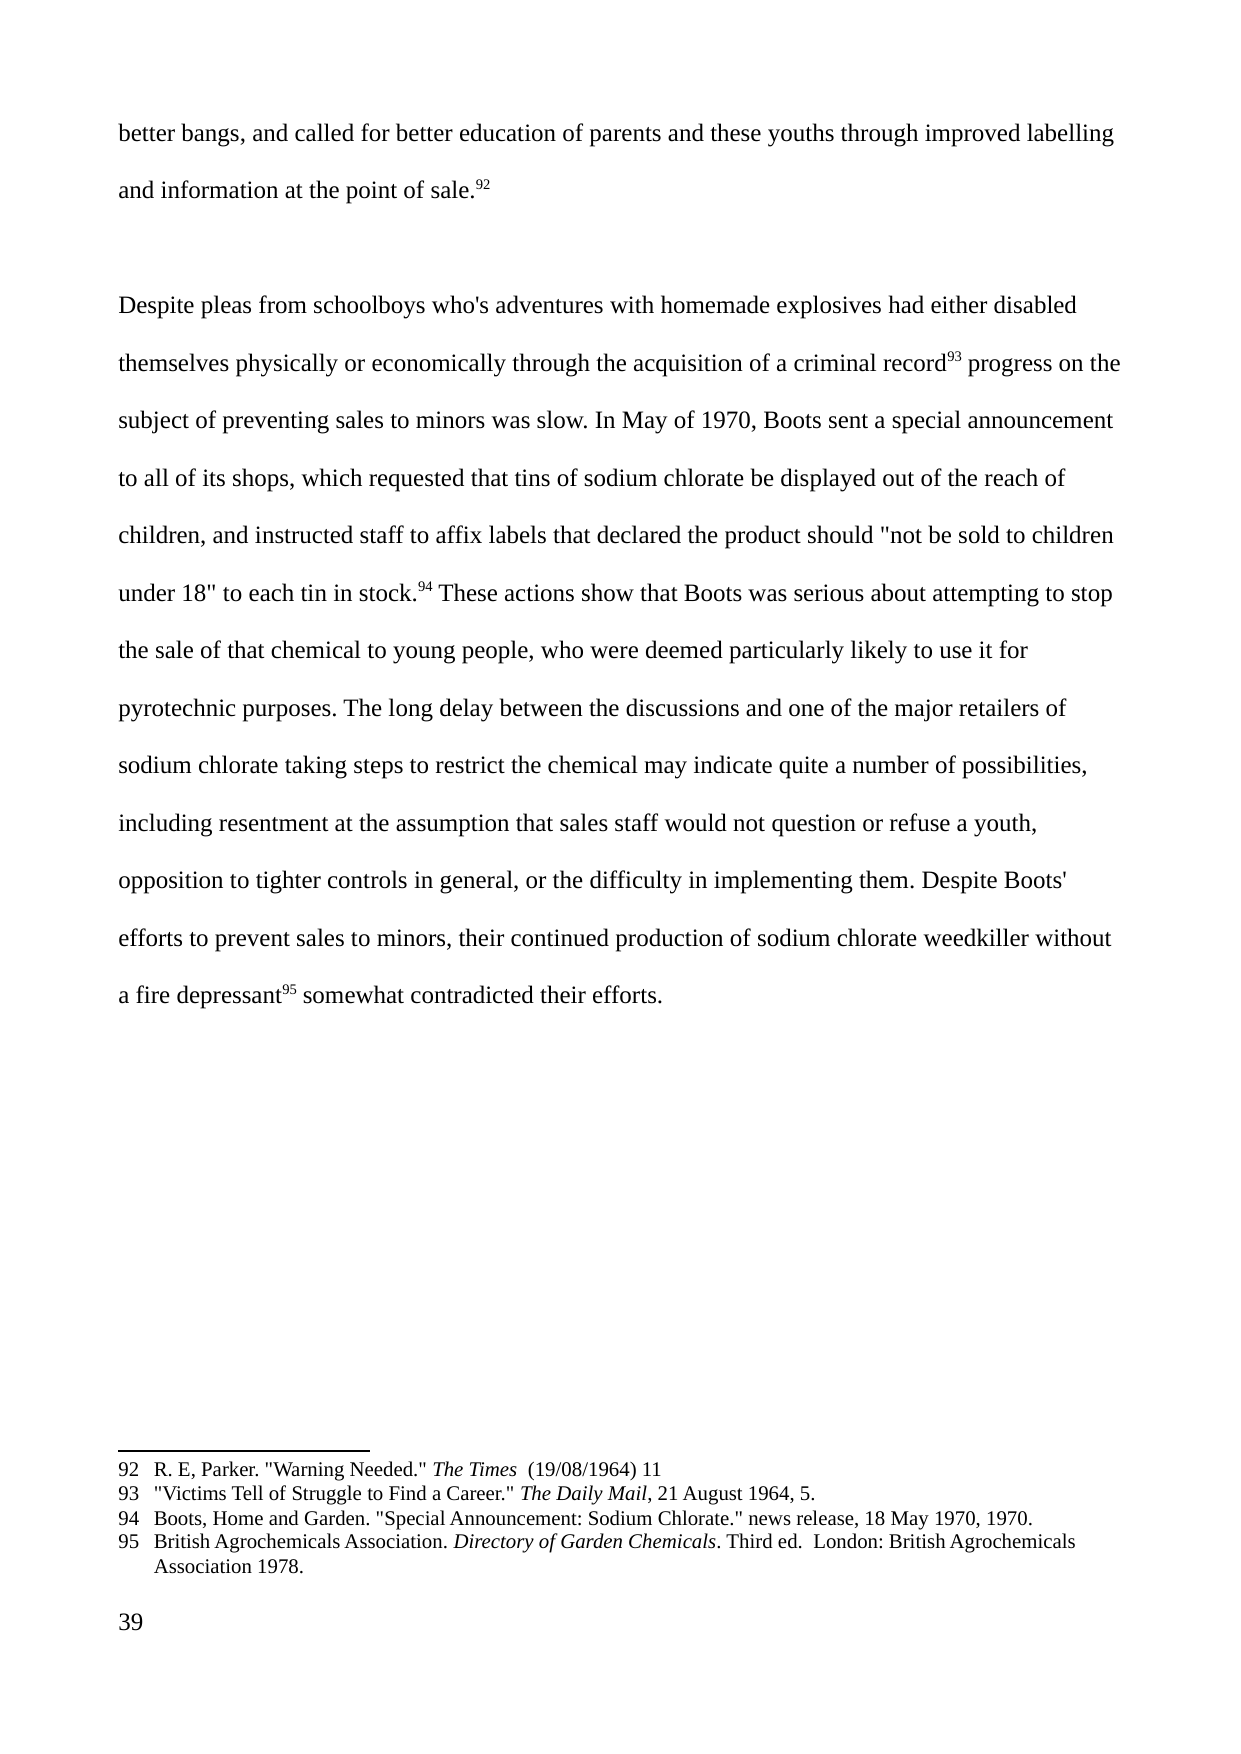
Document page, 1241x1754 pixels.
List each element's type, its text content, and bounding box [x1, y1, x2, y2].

text R. E, Parker. "Warning Needed." The Times (19/08/1964) 11 [118, 1457, 1122, 1481]
text Boots, Home and Garden. "Special Announcement: Sodium Chlorate." news release, 18 May 1970, 1970. [118, 1505, 1122, 1529]
text "Victims Tell of Struggle to Find a Career." The Daily Mail, 21 August 1964, 5. [118, 1481, 1122, 1505]
text British Agrochemicals Association. Directory of Garden Chemicals. Third ed. London: British Agrochemicals Association 1978. [118, 1529, 1122, 1578]
text Despite pleas from schoolboys who's adventures with homemade explosives had either disabled themselves physically or economically through the acquisition of a criminal record progress on the subject of preventing sales to minors was slow. In May of 1970, Boots sent a special announcement to all of its shops, which requested that tins of sodium chlorate be displayed out of the reach of children, and instructed staff to affix labels that declared the product should "not be sold to children under 18" to each tin in stock. These actions show that Boots was serious about attempting to stop the sale of that chemical to young people, who were deemed particularly likely to use it for pyrotechnic purposes. The long delay between the discussions and one of the major retailers of sodium chlorate taking steps to restrict the chemical may indicate quite a number of possibilities, including resentment at the assumption that sales staff would not question or refuse a youth, opposition to tighter controls in general, or the difficulty in implementing them. Despite Boots' efforts to prevent sales to minors, their continued production of sodium chlorate weedkiller without a fire depressant somewhat contradicted their efforts. [118, 291, 1122, 1009]
text better bangs, and called for better education of parents and these youths through improved labelling and information at the point of sale. [118, 118, 1122, 204]
